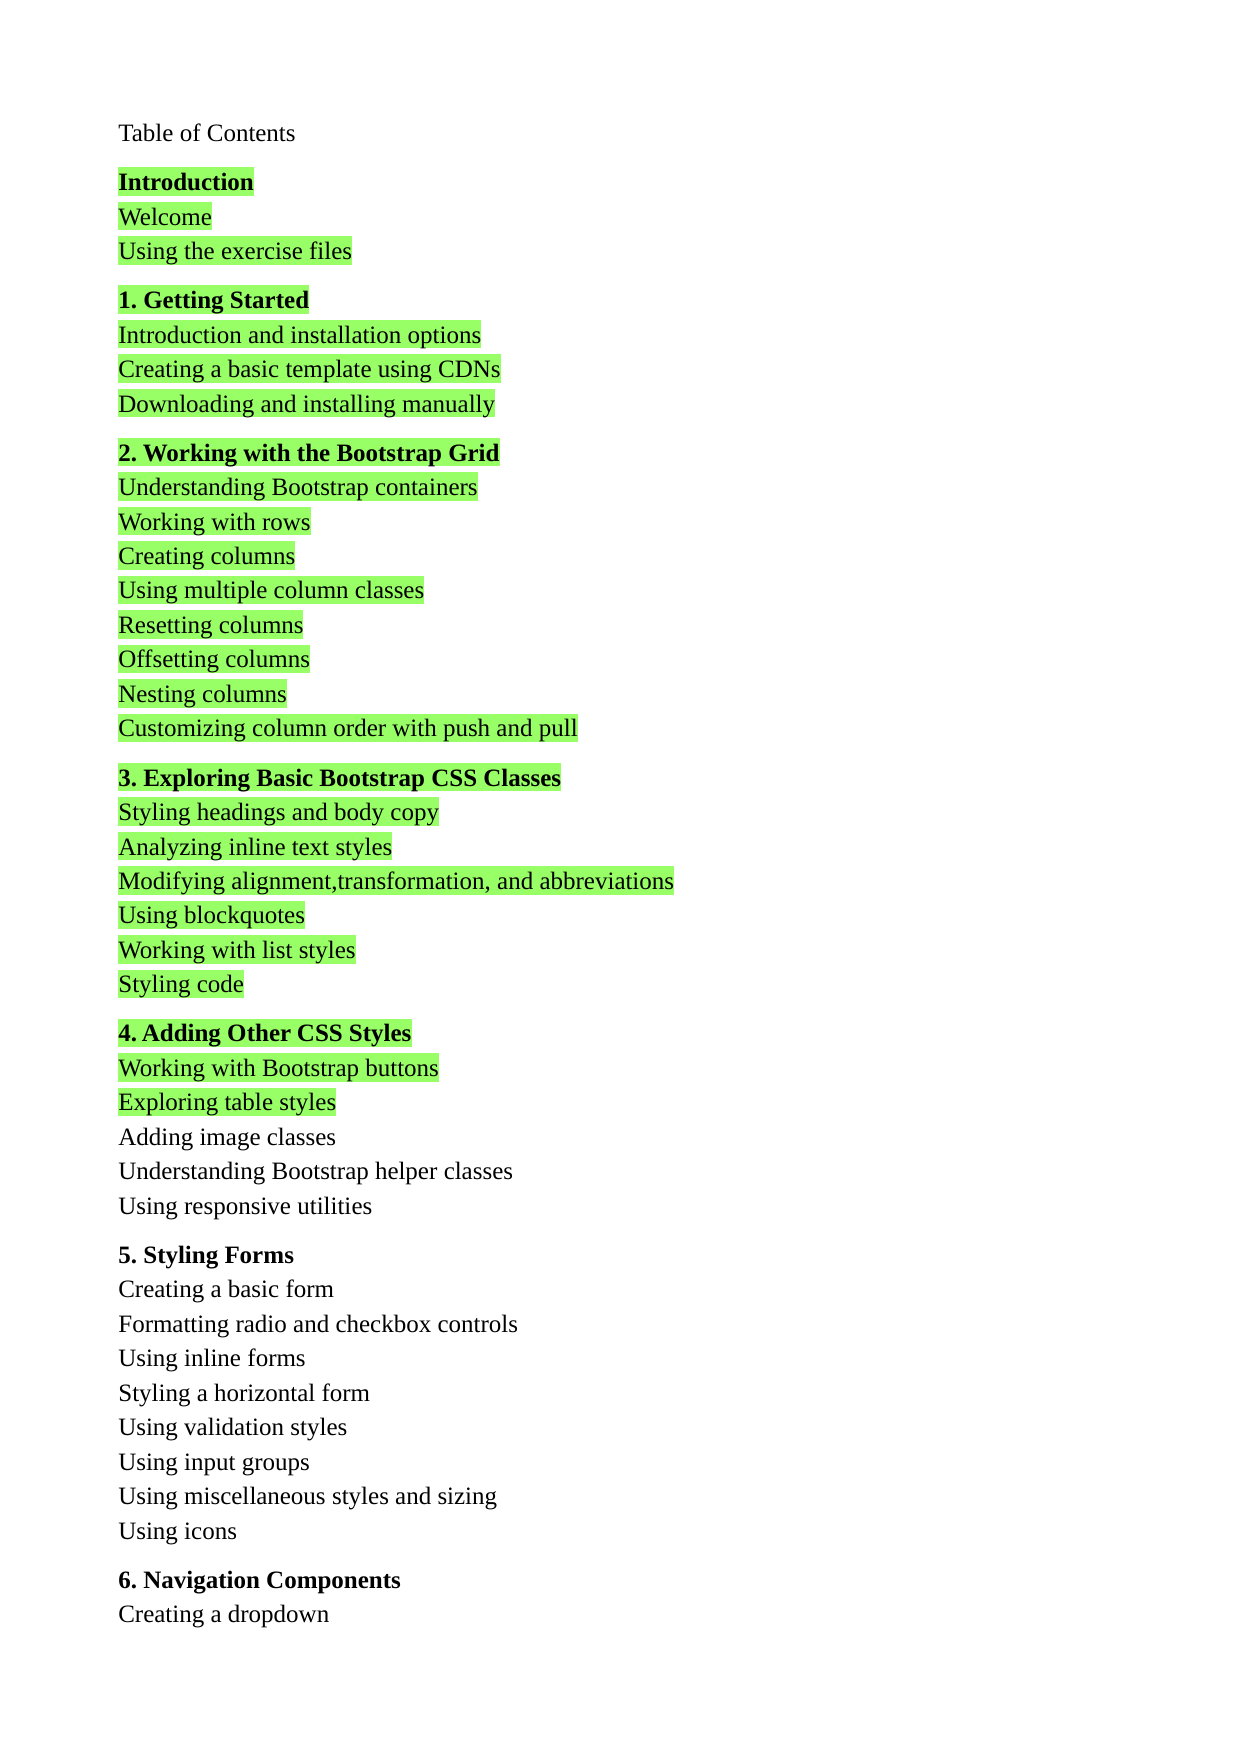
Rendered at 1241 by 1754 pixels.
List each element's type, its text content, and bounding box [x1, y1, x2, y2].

text 2. Working with the Bootstrap Grid Understanding Bootstrap containers Working with rows Creating columns Using multiple column classes Resetting columns Offsetting columns Nesting columns Customizing column order with push and pull [118, 438, 1122, 742]
text 5. Styling Forms Creating a basic form Formatting radio and checkbox controls Using inline forms Styling a horizontal form Using validation styles Using input groups Using miscellaneous styles and sizing Using icons [118, 1240, 1122, 1544]
text 1. Getting Started Introduction and installation options Creating a basic template using CDNs Downloading and installing manually [118, 285, 1122, 417]
text Introduction Welcome Using the exercise files [118, 167, 1122, 265]
text Table of Contents [118, 118, 1122, 147]
text 6. Navigation Components Creating a dropdown [118, 1565, 1122, 1628]
text 4. Adding Other CSS Styles Working with Bootstrap buttons Exploring table styles Adding image classes Understanding Bootstrap helper classes Using responsive utilities [118, 1018, 1122, 1220]
text 3. Exploring Basic Bootstrap CSS Classes Styling headings and body copy Analyzing inline text styles Modifying alignment,transformation, and abbreviations Using blockquotes Working with list styles Styling code [118, 763, 1122, 998]
